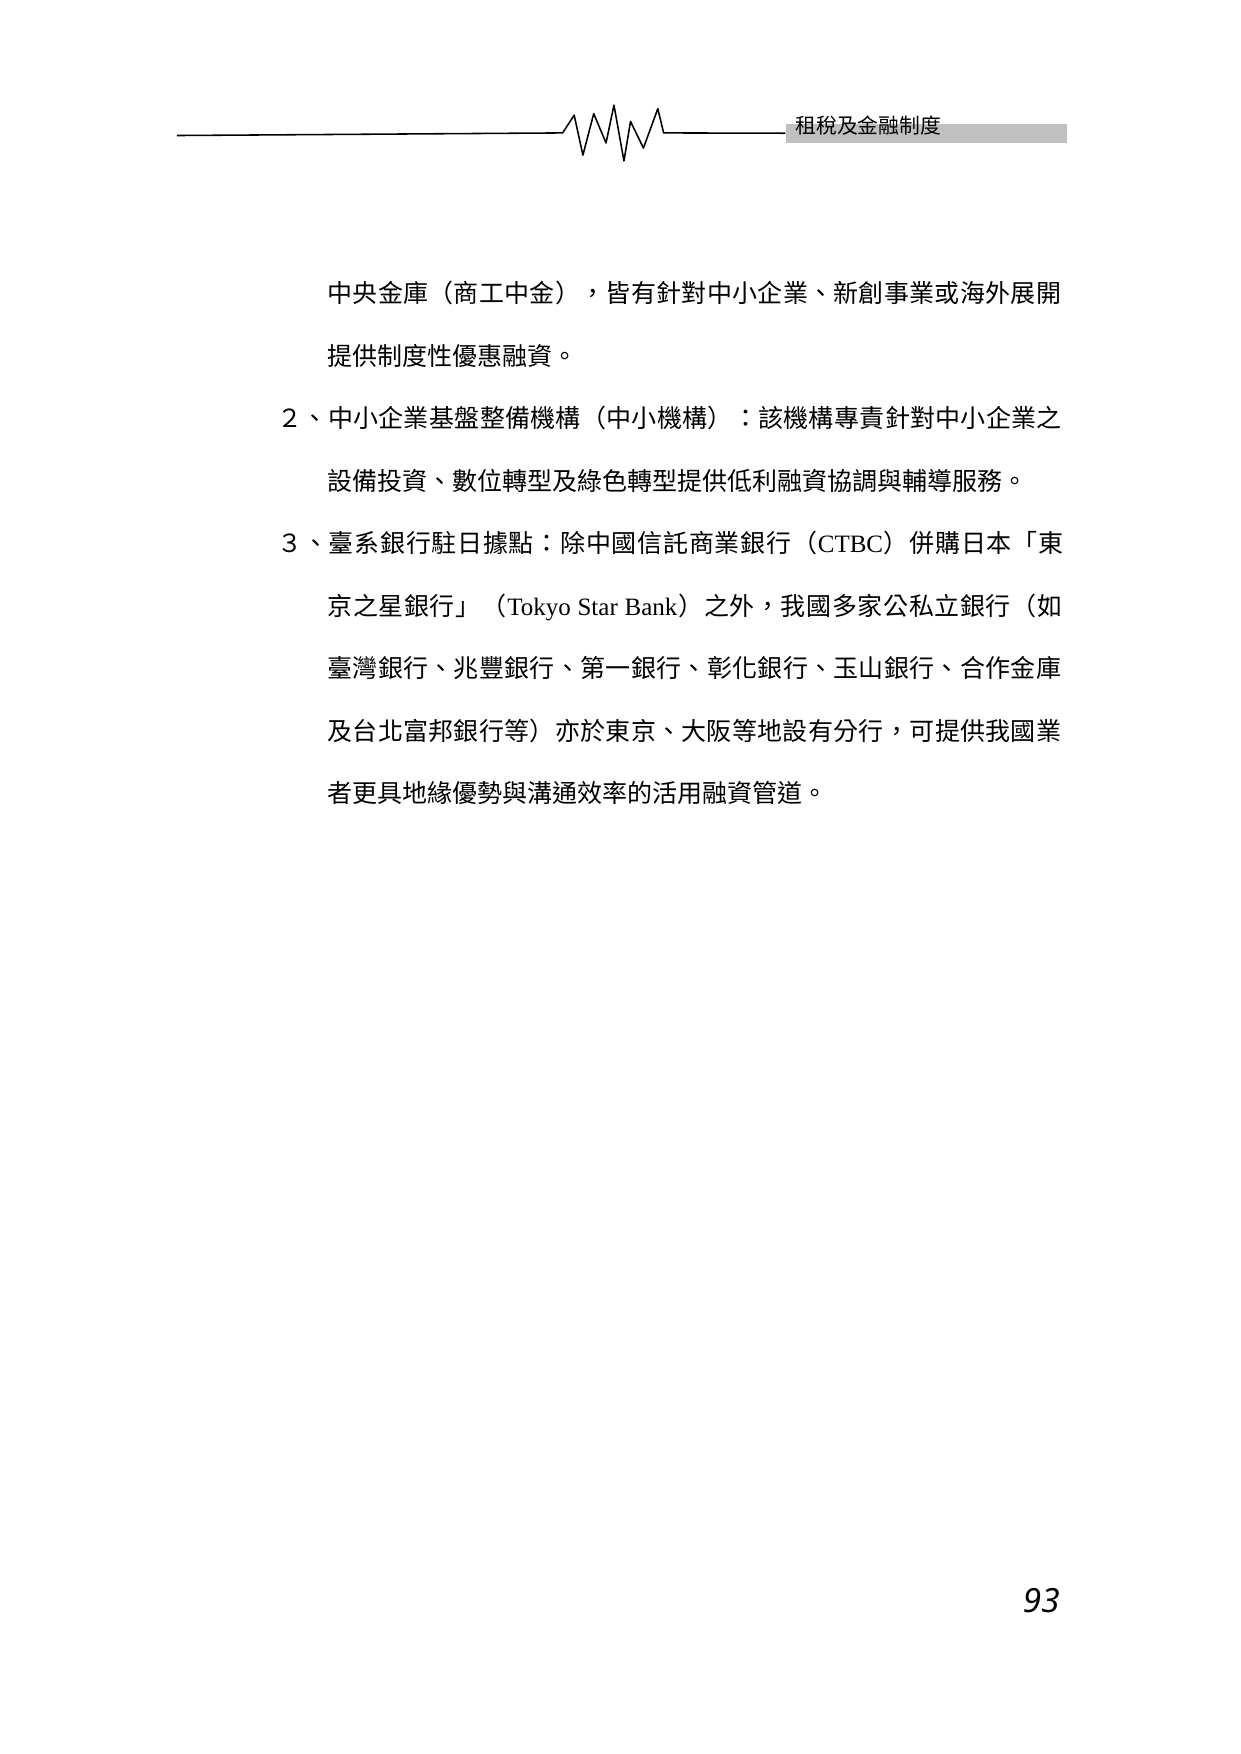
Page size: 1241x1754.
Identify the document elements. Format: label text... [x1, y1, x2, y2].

text ２、中小企業基盤整備機構（中小機構）：該機構專責針對中小企業之設備投資、數位轉型及綠色轉型提供低利融資協調與輔導服務。 [277, 375, 1063, 500]
text 中央金庫（商工中金），皆有針對中小企業、新創事業或海外展開提供制度性優惠融資。 [277, 250, 1063, 375]
text ３、臺系銀行駐日據點：除中國信託商業銀行（CTBC）併購日本「東京之星銀行」（Tokyo Star Bank）之外，我國多家公私立銀行（如臺灣銀行、兆豐銀行、第一銀行、彰化銀行、玉山銀行、合作金庫及台北富邦銀行等）亦於東京、大阪等地設有分行，可提供我國業者更具地緣優勢與溝通效率的活用融資管道。 [277, 500, 1063, 813]
